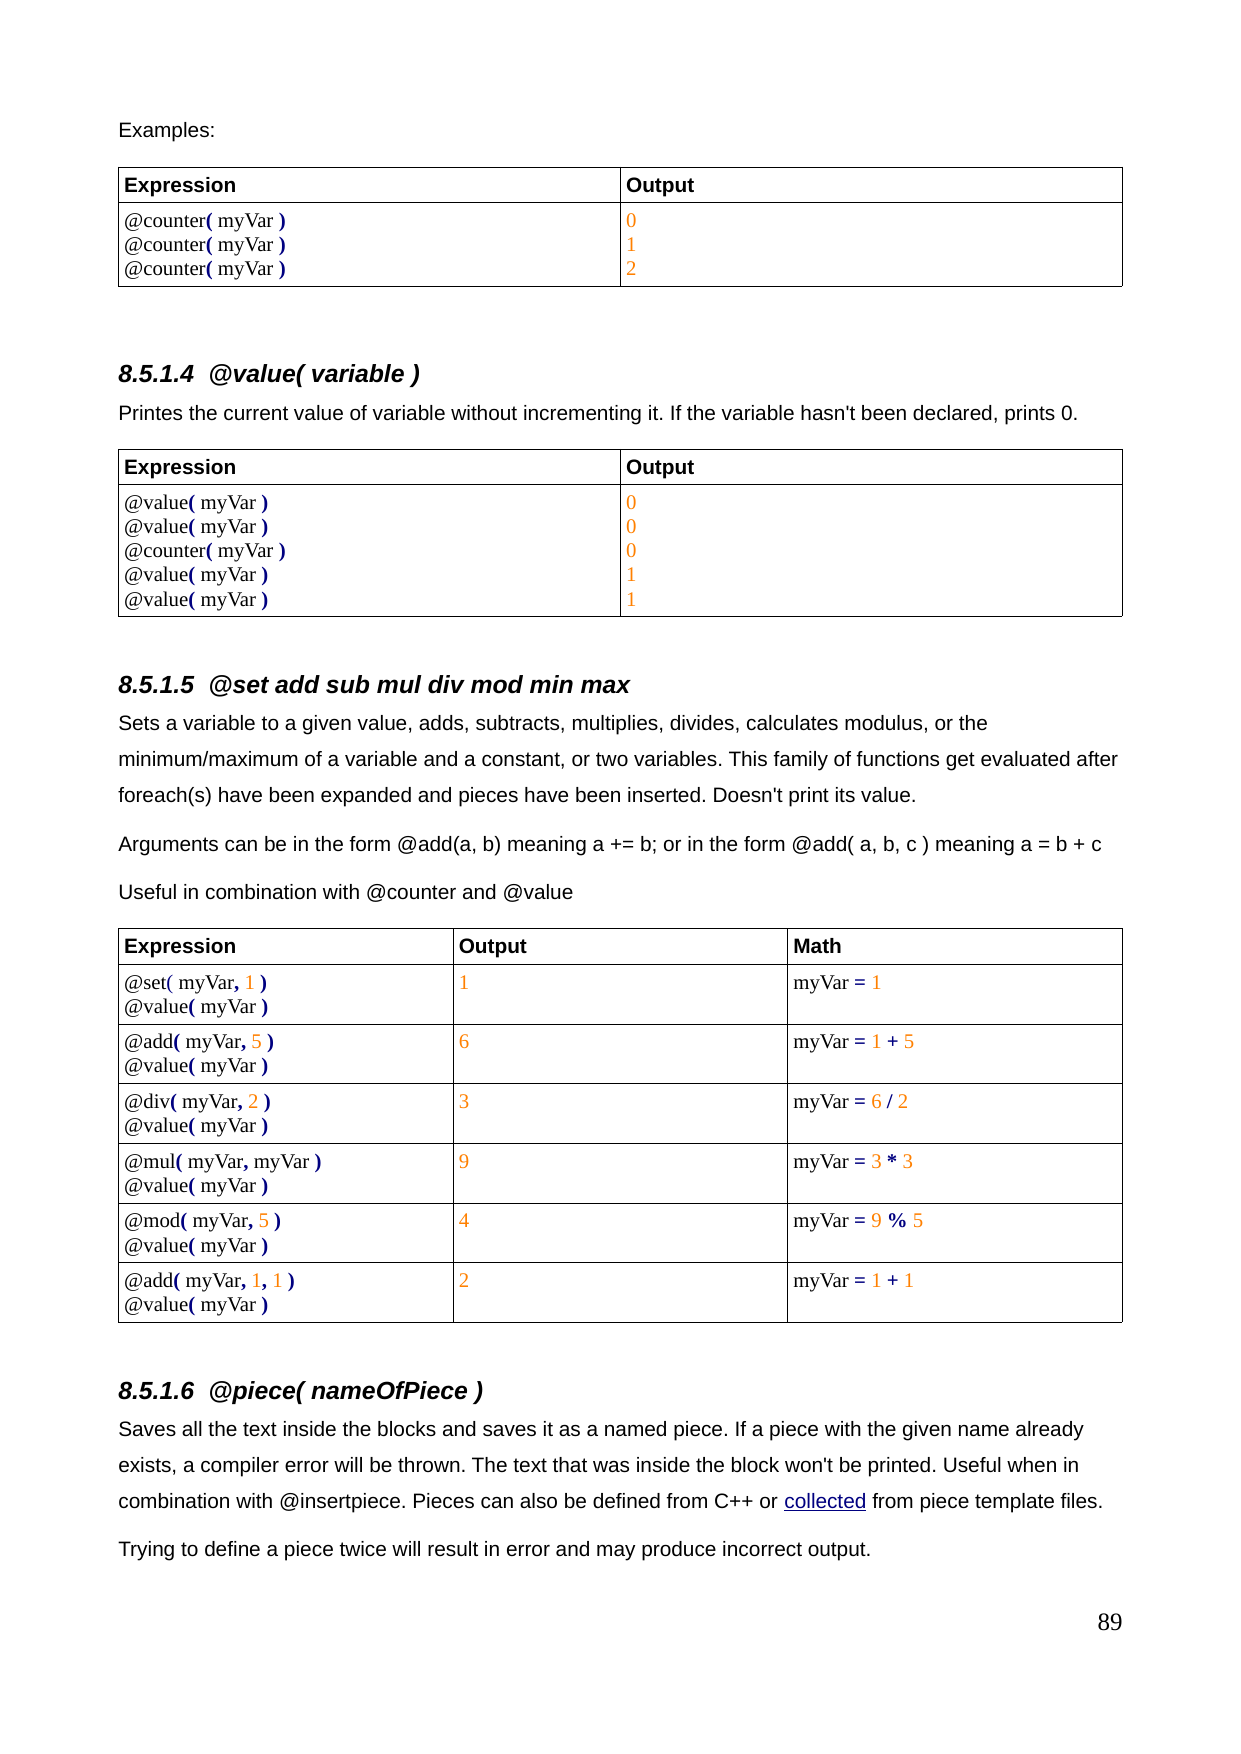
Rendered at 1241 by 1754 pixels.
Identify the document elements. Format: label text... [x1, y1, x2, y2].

table_cell @div( myVar, 2 ) @value( myVar ) [119, 1084, 453, 1143]
subtitle @set add sub mul div mod min max [118, 670, 1122, 699]
table_cell 1 [454, 965, 787, 1023]
text Saves all the text inside the blocks and saves it as a named piece. If a piece with the given name already exists, a compiler error will be thrown. The text that was inside the block won't be printed. Useful when in combination with @insertpiece. Pieces can also be defined from C++ or collected from piece template files. [118, 1417, 1122, 1513]
text Arguments can be in the form @add(a, b) meaning a += b; or in the form @add( a, b, c ) meaning a = b + c [118, 831, 1122, 855]
table_cell 2 [454, 1263, 787, 1322]
table_cell myVar = 6 / 2 [788, 1084, 1122, 1143]
text Sets a variable to a given value, adds, subtracts, multiplies, divides, calculates modulus, or the minimum/maximum of a variable and a constant, or two variables. This family of functions get evaluated after foreach(s) have been expanded and pieces have been inserted. Doesn't print its value. [118, 711, 1122, 807]
text Examples: [118, 118, 1122, 142]
table_cell @value( myVar ) @value( myVar ) @counter( myVar ) @value( myVar ) @value( myVar ) [119, 485, 620, 616]
table_cell 3 [454, 1084, 787, 1143]
table_header Output [621, 168, 1122, 202]
table_cell 0 1 2 [621, 203, 1122, 286]
table_cell 4 [454, 1204, 787, 1262]
table_cell @mod( myVar, 5 ) @value( myVar ) [119, 1204, 453, 1262]
table_cell 9 [454, 1144, 787, 1203]
table_cell @counter( myVar ) @counter( myVar ) @counter( myVar ) [119, 203, 620, 286]
table_cell myVar = 9 % 5 [788, 1204, 1122, 1262]
subtitle @piece( nameOfPiece ) [118, 1376, 1122, 1404]
table_header Output [454, 929, 787, 964]
table_cell @mul( myVar, myVar ) @value( myVar ) [119, 1144, 453, 1203]
table_cell @set( myVar, 1 ) @value( myVar ) [119, 965, 453, 1023]
text Useful in combination with @counter and @value [118, 880, 1122, 904]
table_cell 0 0 0 1 1 [621, 485, 1122, 616]
text Printes the current value of variable without incrementing it. If the variable hasn't been declared, prints 0. [118, 400, 1122, 424]
table_header Expression [119, 929, 453, 964]
text Trying to define a piece twice will result in error and may produce incorrect output. [118, 1537, 1122, 1561]
table_cell myVar = 1 + 5 [788, 1025, 1122, 1083]
table_cell @add( myVar, 5 ) @value( myVar ) [119, 1025, 453, 1083]
table_cell @add( myVar, 1, 1 ) @value( myVar ) [119, 1263, 453, 1322]
table_header Expression [119, 450, 620, 484]
subtitle @value( variable ) [118, 359, 1122, 388]
table_header Output [621, 450, 1122, 484]
table_cell myVar = 1 + 1 [788, 1263, 1122, 1322]
table_cell myVar = 1 [788, 965, 1122, 1023]
table_cell myVar = 3 * 3 [788, 1144, 1122, 1203]
table_header Math [788, 929, 1122, 964]
table_cell 6 [454, 1025, 787, 1083]
table_header Expression [119, 168, 620, 202]
